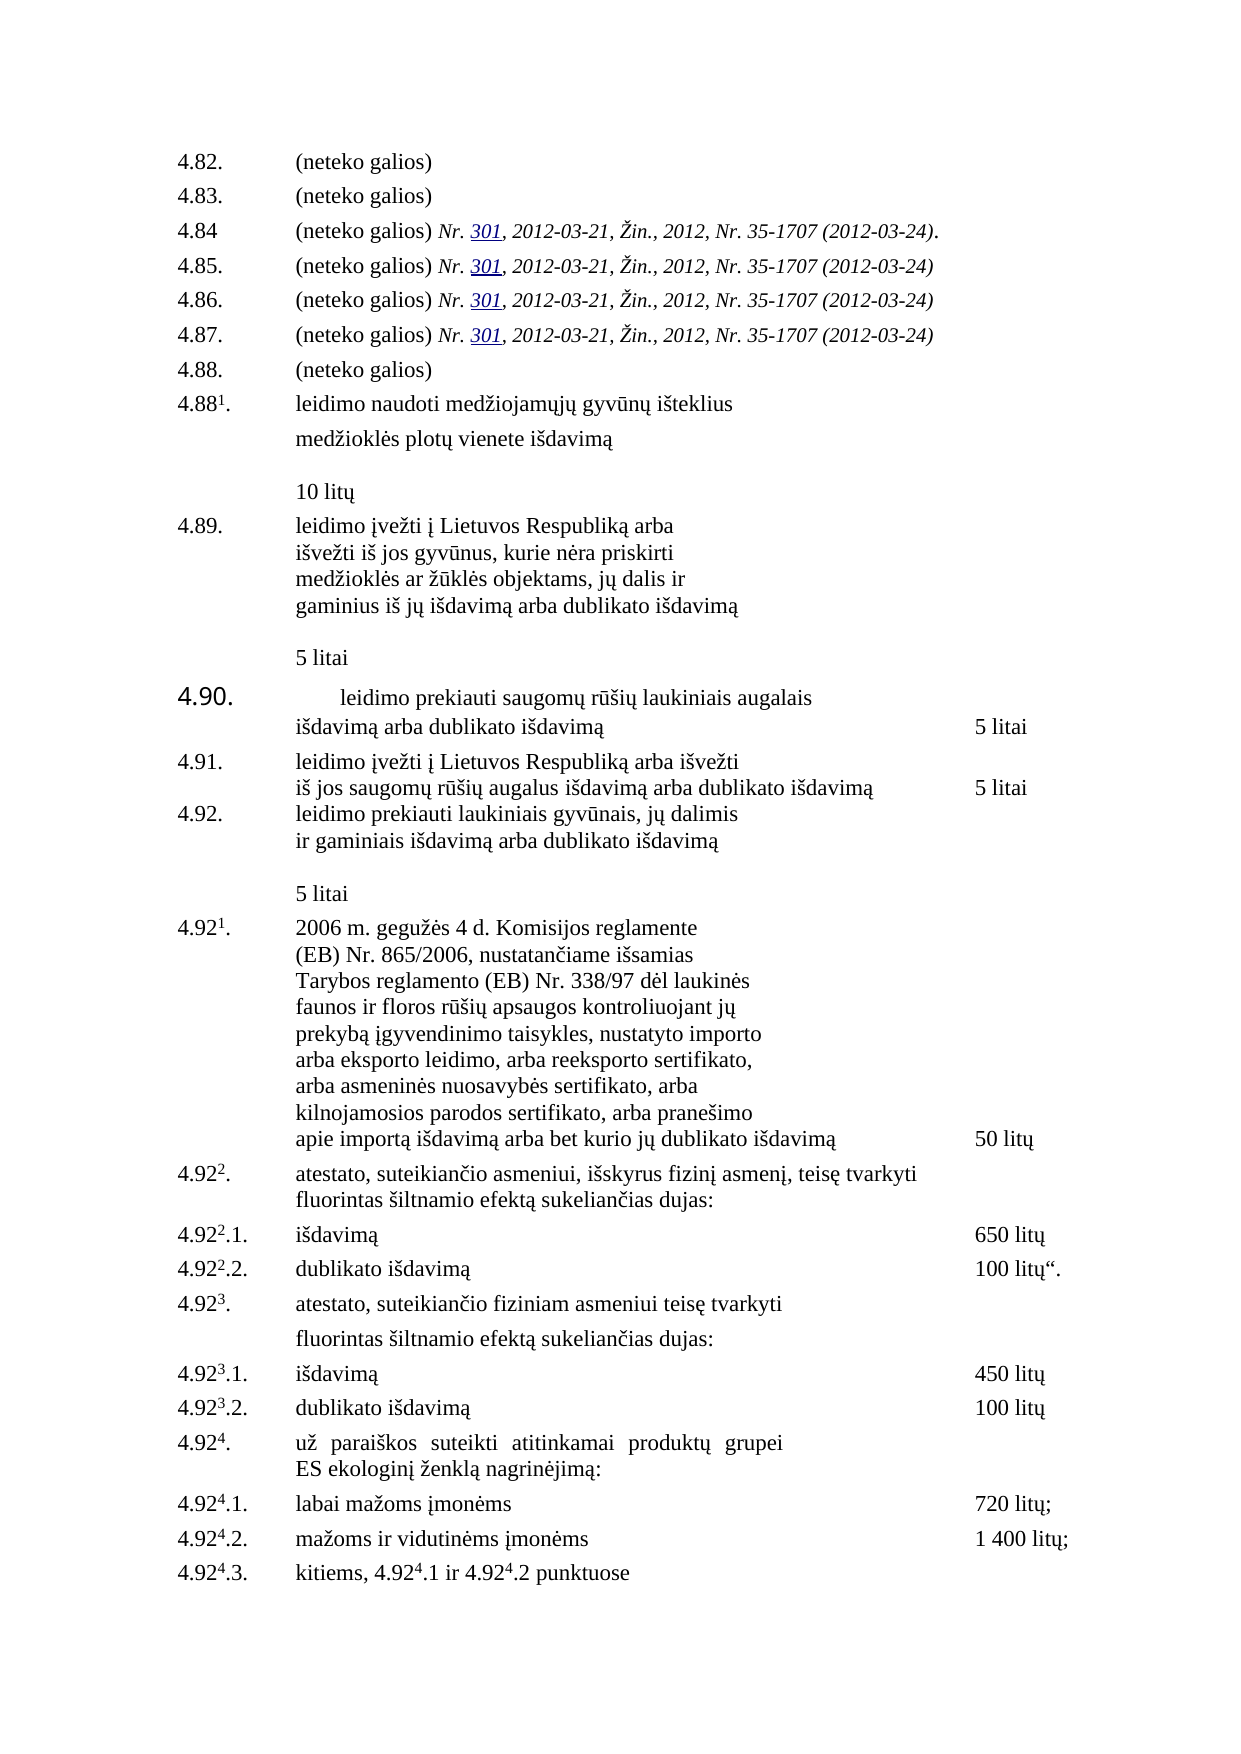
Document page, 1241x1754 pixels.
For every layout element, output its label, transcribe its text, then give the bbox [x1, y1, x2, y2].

text 4.924.1. labai mažoms įmonėms 720 litų; [177, 1490, 1122, 1516]
text (EB) Nr. 865/2006, nustatančiame išsamias [177, 941, 1122, 967]
text 4.87. (neteko galios) Nr. 301, 2012-03-21, Žin., 2012, Nr. 35-1707 (2012-03-24) [177, 321, 945, 347]
text arba eksporto leidimo, arba reeksporto sertifikato, [177, 1046, 1122, 1072]
text 4.89. leidimo įvežti į Lietuvos Respubliką arba [177, 513, 1122, 539]
text 4.881. leidimo naudoti medžiojamųjų gyvūnų išteklius [177, 391, 1122, 417]
text 4.924.3. kitiems, 4.924.1 ir 4.924.2 punktuose [177, 1559, 1122, 1586]
text 4.84 (neteko galios) Nr. 301, 2012-03-21, Žin., 2012, Nr. 35-1707 (2012-03-24). [177, 217, 945, 243]
text 4.86. (neteko galios) Nr. 301, 2012-03-21, Žin., 2012, Nr. 35-1707 (2012-03-24) [177, 286, 945, 313]
text 4.924.2. mažoms ir vidutinėms įmonėms 1 400 litų; [177, 1525, 1122, 1551]
text arba asmeninės nuosavybės sertifikato, arba [177, 1072, 1122, 1099]
list leidimo prekiauti saugomų rūšių laukiniais augalais [177, 679, 1122, 713]
text 4.922. atestato, suteikiančio asmeniui, išskyrus fizinį asmenį, teisę tvarkyti [177, 1160, 1122, 1186]
text Tarybos reglamento (EB) Nr. 338/97 dėl laukinės [177, 967, 1122, 993]
text prekybą įgyvendinimo taisykles, nustatyto importo [177, 1020, 1122, 1046]
text išdavimą arba dublikato išdavimą 5 litai [177, 713, 1122, 739]
text fluorintas šiltnamio efektą sukeliančias dujas: [177, 1186, 1122, 1212]
text gaminius iš jų išdavimą arba dublikato išdavimą 5 litai [295, 592, 945, 671]
text kilnojamosios parodos sertifikato, arba pranešimo [177, 1099, 1122, 1125]
text 4.924. už paraiškos suteikti atitinkamai produktų grupei ES ekologinį ženklą nagrinėjimą: [177, 1429, 797, 1482]
text 4.92. leidimo prekiauti laukiniais gyvūnais, jų dalimis [177, 801, 945, 827]
text išvežti iš jos gyvūnus, kurie nėra priskirti [177, 539, 1122, 565]
text 4.85. (neteko galios) Nr. 301, 2012-03-21, Žin., 2012, Nr. 35-1707 (2012-03-24) [177, 252, 945, 278]
text medžioklės ar žūklės objektams, jų dalis ir [177, 565, 1122, 592]
text 4.922.1. išdavimą 650 litų [177, 1221, 1122, 1247]
text 4.82. (neteko galios) [177, 148, 945, 174]
text 4.83. (neteko galios) [177, 182, 945, 209]
text 4.91. leidimo įvežti į Lietuvos Respubliką arba išvežti [177, 748, 1122, 774]
text 4.88. (neteko galios) [177, 356, 945, 382]
text 4.923.2. dublikato išdavimą 100 litų [177, 1394, 1122, 1421]
text iš jos saugomų rūšių augalus išdavimą arba dublikato išdavimą 5 litai [177, 774, 1122, 801]
text apie importą išdavimą arba bet kurio jų dublikato išdavimą 50 litų [177, 1125, 1122, 1151]
text 4.923. atestato, suteikiančio fiziniam asmeniui teisę tvarkyti [177, 1290, 1122, 1317]
text 4.922.2. dublikato išdavimą 100 litų“. [177, 1256, 1122, 1282]
text 4.921. 2006 m. gegužės 4 d. Komisijos reglamente [177, 914, 1122, 941]
text 4.923.1. išdavimą 450 litų [177, 1359, 1122, 1386]
text ir gaminiais išdavimą arba dublikato išdavimą 5 litai [177, 827, 945, 906]
text faunos ir floros rūšių apsaugos kontroliuojant jų [177, 993, 1122, 1020]
text fluorintas šiltnamio efektą sukeliančias dujas: [177, 1325, 1122, 1351]
text medžioklės plotų vienete išdavimą 10 litų [295, 425, 945, 504]
